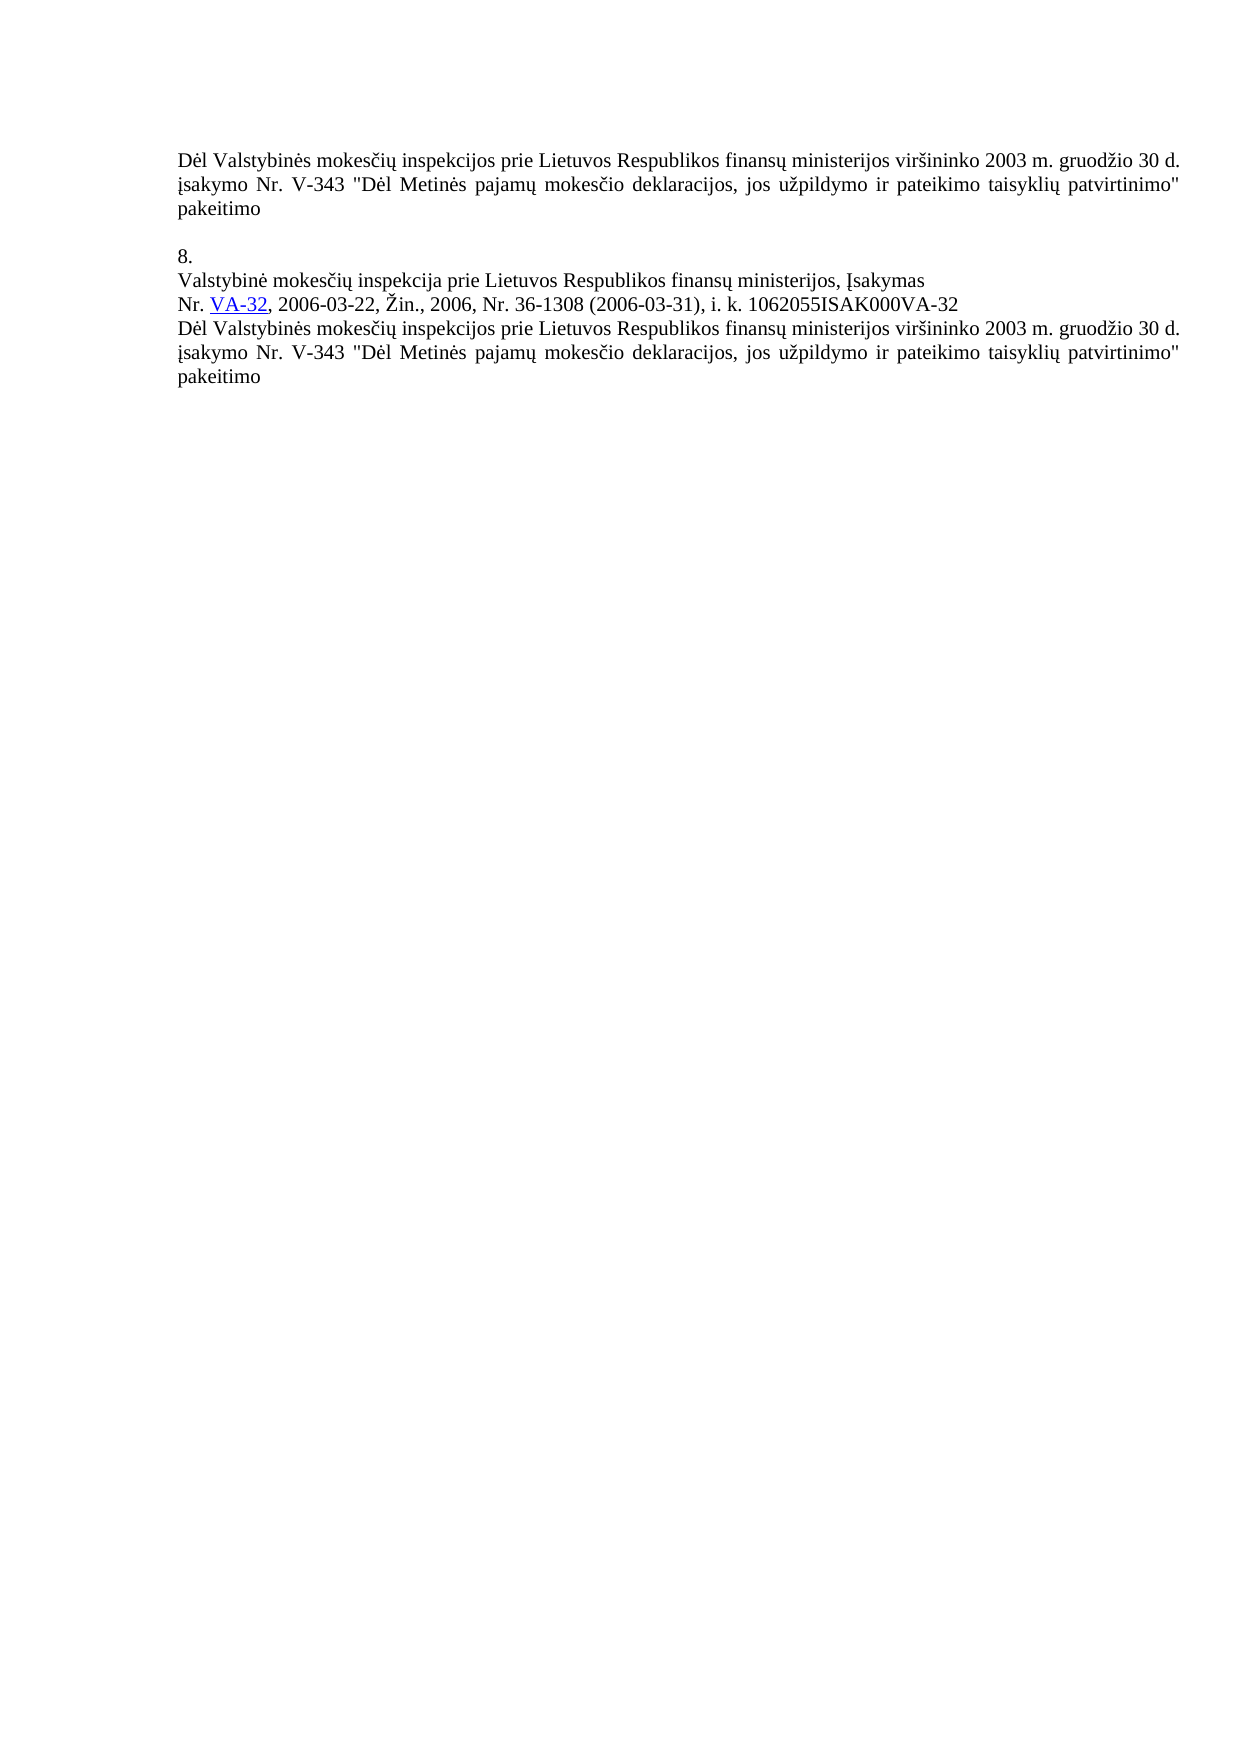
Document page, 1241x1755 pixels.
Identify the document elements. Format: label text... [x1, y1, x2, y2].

text Valstybinė mokesčių inspekcija prie Lietuvos Respublikos finansų ministerijos, Įsakymas [177, 268, 1181, 292]
text Nr. VA-32, 2006-03-22, Žin., 2006, Nr. 36-1308 (2006-03-31), i. k. 1062055ISAK000VA-32 [177, 292, 1181, 316]
text Dėl Valstybinės mokesčių inspekcijos prie Lietuvos Respublikos finansų ministerijos viršininko 2003 m. gruodžio 30 d. įsakymo Nr. V-343 "Dėl Metinės pajamų mokesčio deklaracijos, jos užpildymo ir pateikimo taisyklių patvirtinimo" pakeitimo [177, 148, 1181, 220]
text 8. [177, 244, 1181, 268]
text Dėl Valstybinės mokesčių inspekcijos prie Lietuvos Respublikos finansų ministerijos viršininko 2003 m. gruodžio 30 d. įsakymo Nr. V-343 "Dėl Metinės pajamų mokesčio deklaracijos, jos užpildymo ir pateikimo taisyklių patvirtinimo" pakeitimo [177, 316, 1181, 388]
